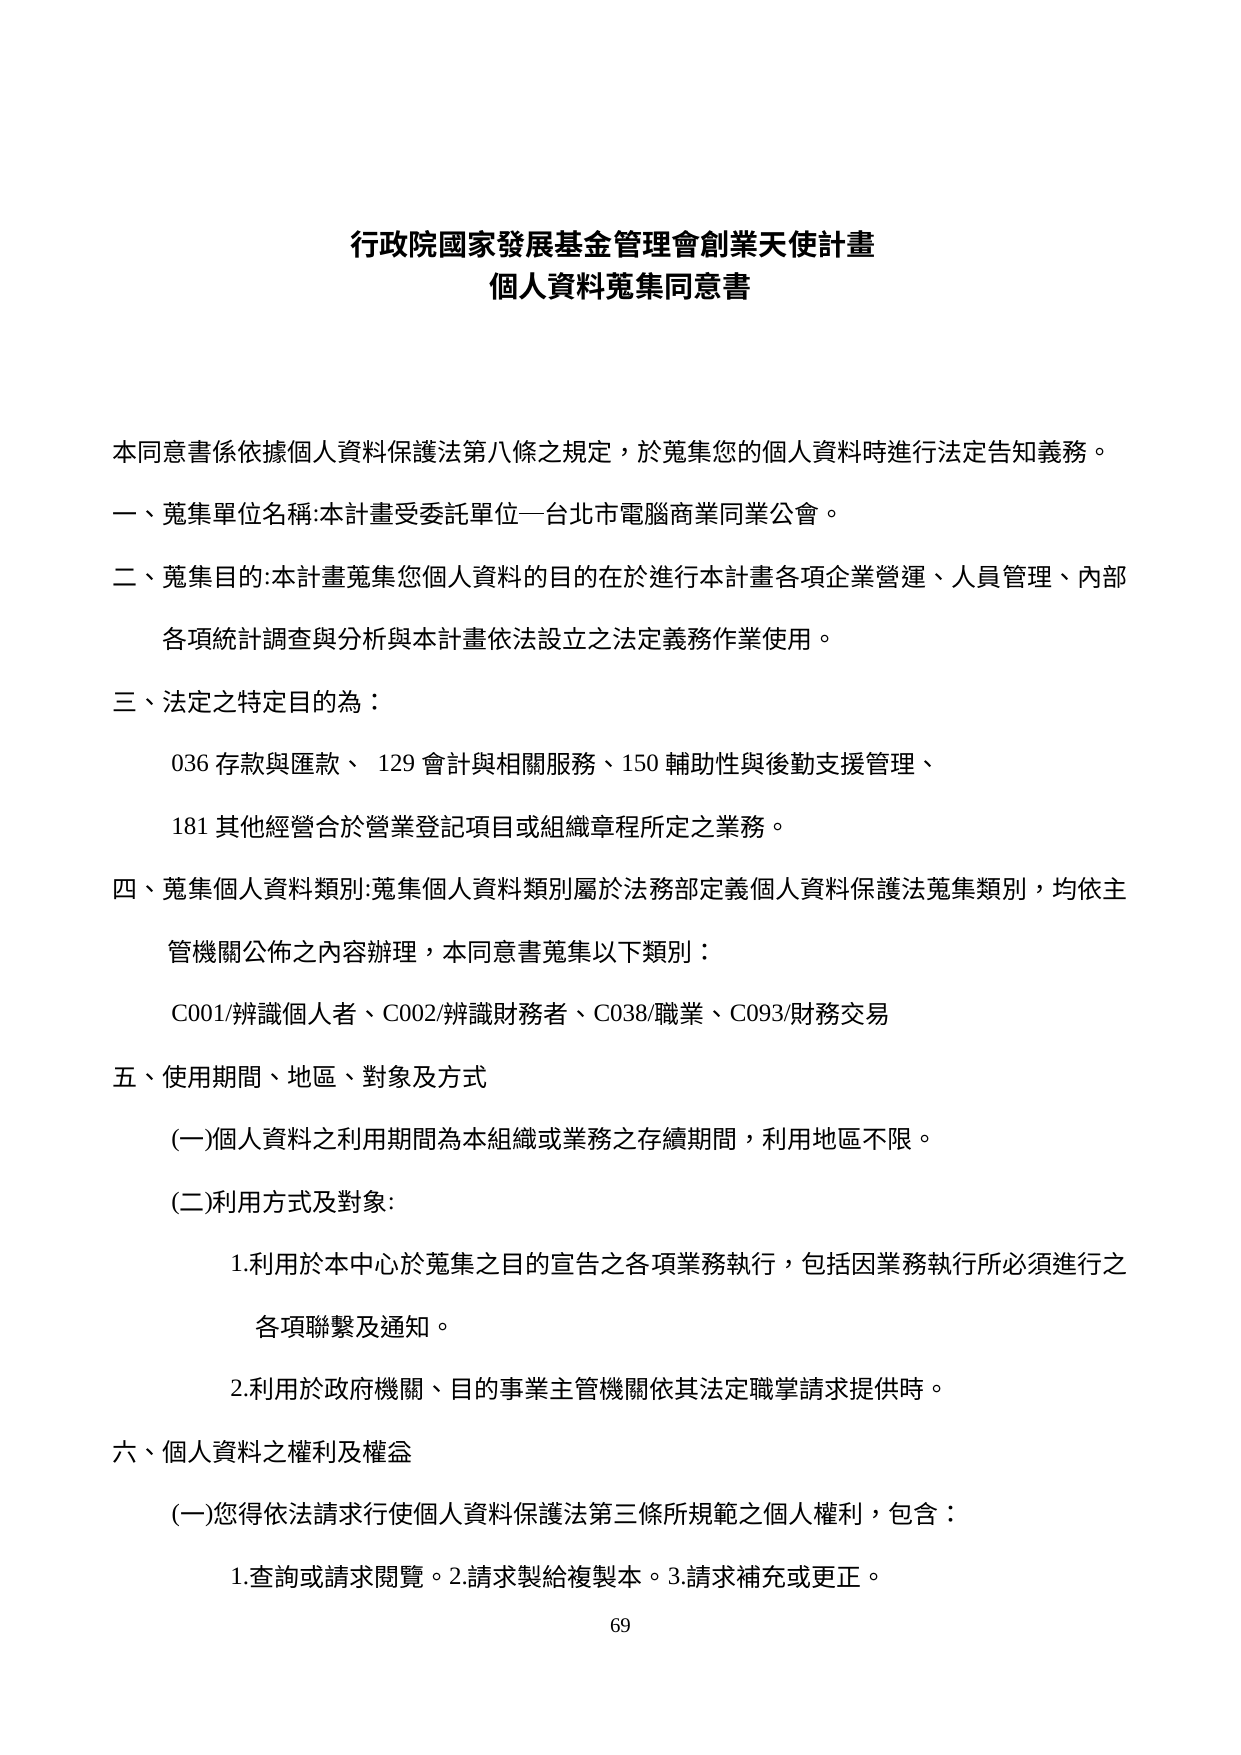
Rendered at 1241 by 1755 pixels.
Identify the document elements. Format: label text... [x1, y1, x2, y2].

text (二)利用方式及對象: [171, 1159, 1128, 1221]
text 036 存款與匯款、 129 會計與相關服務、150 輔助性與後勤支援管理、 [171, 721, 1128, 784]
text 本同意書係依據個人資料保護法第八條之規定，於蒐集您的個人資料時進行法定告知義務。 [112, 409, 1128, 471]
text 行政院國家發展基金管理會創業天使計畫 [112, 221, 1128, 263]
text 一、蒐集單位名稱:本計畫受委託單位─台北市電腦商業同業公會。 [112, 471, 1128, 534]
text 2.利用於政府機關、目的事業主管機關依其法定職掌請求提供時。 [230, 1346, 1128, 1409]
text 1.利用於本中心於蒐集之目的宣告之各項業務執行，包括因業務執行所必須進行之各項聯繫及通知。 [230, 1221, 1128, 1346]
text 1.查詢或請求閱覽。2.請求製給複製本。3.請求補充或更正。 [230, 1534, 1128, 1596]
text 五、使用期間、地區、對象及方式 [112, 1034, 1128, 1096]
text 個人資料蒐集同意書 [112, 263, 1128, 306]
text 四、蒐集個人資料類別:蒐集個人資料類別屬於法務部定義個人資料保護法蒐集類別，均依主管機關公佈之內容辦理，本同意書蒐集以下類別： [112, 846, 1128, 971]
text (一)個人資料之利用期間為本組織或業務之存續期間，利用地區不限。 [171, 1096, 1128, 1159]
text 二、蒐集目的:本計畫蒐集您個人資料的目的在於進行本計畫各項企業營運、人員管理、內部各項統計調查與分析與本計畫依法設立之法定義務作業使用。 [112, 534, 1128, 659]
text 181 其他經營合於營業登記項目或組織章程所定之業務。 [171, 784, 1128, 846]
text 三、法定之特定目的為： [112, 659, 1128, 721]
text C001/辨識個人者、C002/辨識財務者、C038/職業、C093/財務交易 [171, 971, 1128, 1034]
text 六、個人資料之權利及權益 [112, 1409, 1128, 1471]
text (一)您得依法請求行使個人資料保護法第三條所規範之個人權利，包含： [171, 1471, 1128, 1534]
